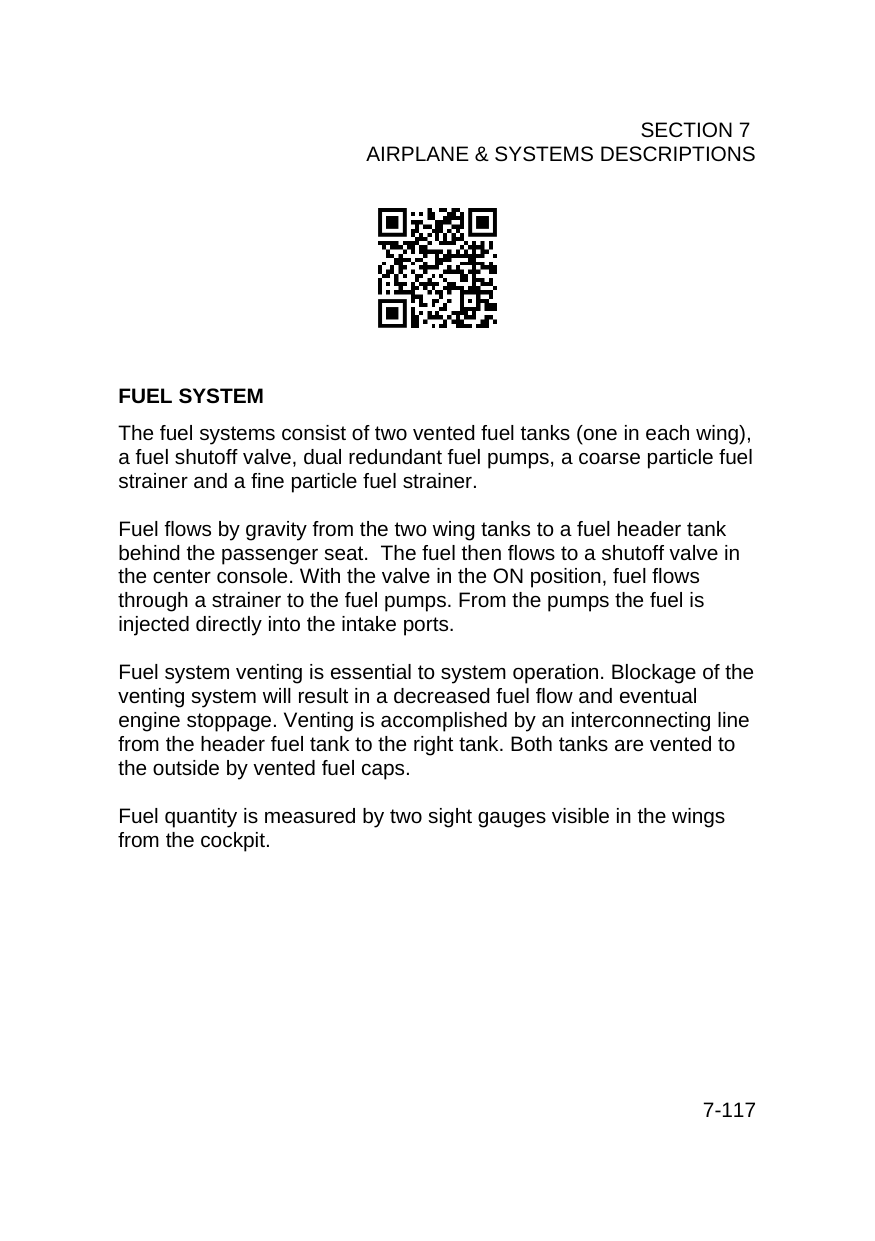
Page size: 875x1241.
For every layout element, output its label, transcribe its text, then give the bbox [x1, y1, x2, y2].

text from the header fuel tank to the right tank. Both tanks are vented to the outside by vented fuel caps. [118, 732, 756, 780]
subtitle FUEL SYSTEM [118, 384, 756, 408]
picture [365, 196, 509, 340]
text Fuel flows by gravity from the two wing tanks to a fuel header tank behind the passenger seat. The fuel then flows to a shutoff valve in the center console. With the valve in the ON position, fuel flows through a strainer to the fuel pumps. From the pumps the fuel is injected directly into the intake ports. [118, 516, 756, 636]
text The fuel systems consist of two vented fuel tanks (one in each wing), a fuel shutoff valve, dual redundant fuel pumps, a coarse particle fuel strainer and a fine particle fuel strainer. [118, 421, 756, 492]
text Fuel system venting is essential to system operation. Blockage of the venting system will result in a decreased fuel flow and eventual engine stoppage. Venting is accomplished by an interconnecting line [118, 660, 756, 732]
text Fuel quantity is measured by two sight gauges visible in the wings from the cockpit. [118, 804, 756, 852]
